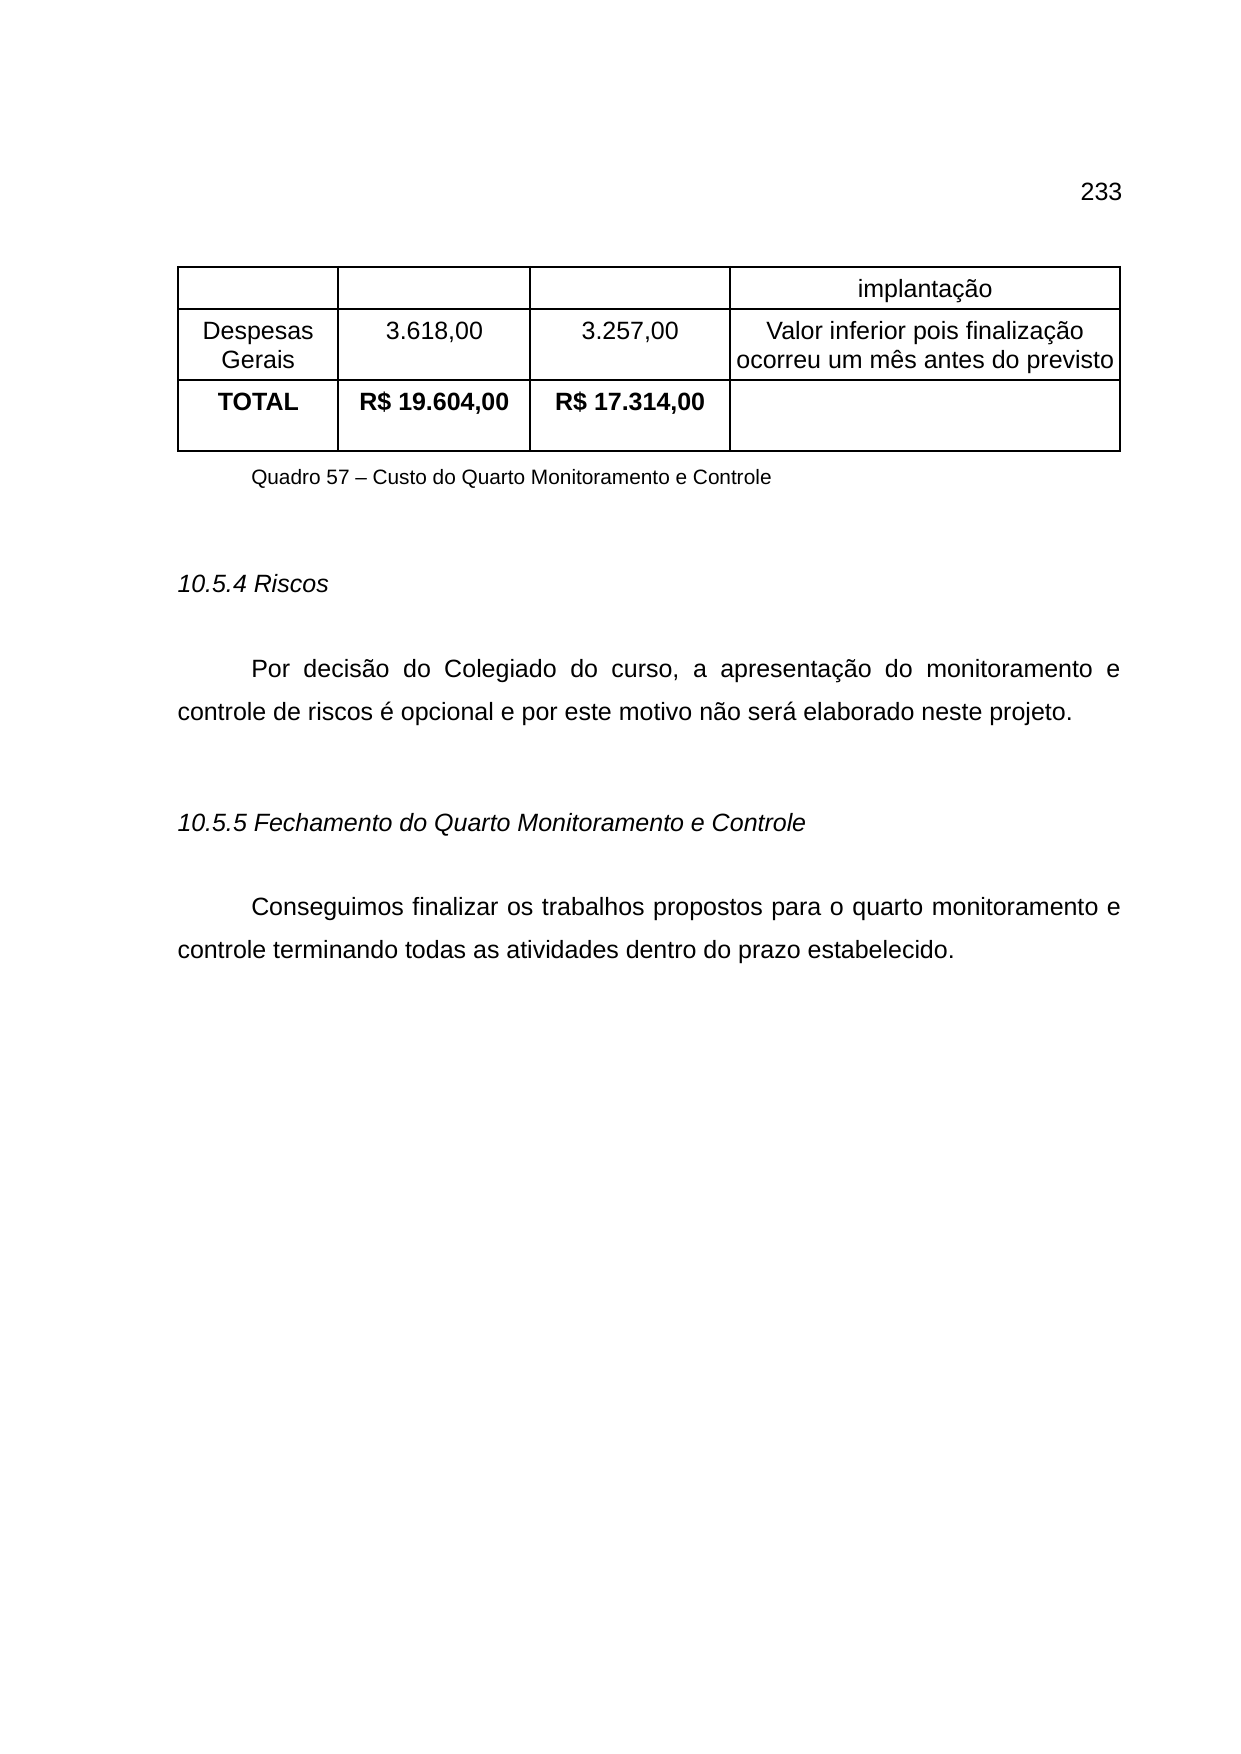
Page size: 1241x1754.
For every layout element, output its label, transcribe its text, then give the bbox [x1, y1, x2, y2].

table_cell [531, 268, 729, 308]
table_cell Valor inferior pois finalização ocorreu um mês antes do previsto [731, 310, 1119, 379]
table_cell [339, 268, 529, 308]
table_cell implantação [731, 268, 1119, 308]
subtitle 10.5.5 Fechamento do Quarto Monitoramento e Controle [177, 808, 1122, 837]
text Por decisão do Colegiado do curso, a apresentação do monitoramento e controle de riscos é opcional e por este motivo não será elaborado neste projeto. [177, 654, 1122, 726]
text Quadro 57 – Custo do Quarto Monitoramento e Controle [177, 465, 1122, 489]
table_cell R$ 19.604,00 [339, 381, 529, 450]
table_cell Despesas Gerais [179, 310, 337, 379]
text Conseguimos finalizar os trabalhos propostos para o quarto monitoramento e controle terminando todas as atividades dentro do prazo estabelecido. [177, 892, 1122, 964]
subtitle 10.5.4 Riscos [177, 569, 1122, 598]
table_cell [179, 268, 337, 308]
table_cell 3.618,00 [339, 310, 529, 379]
table_cell R$ 17.314,00 [531, 381, 729, 450]
table_cell TOTAL [179, 381, 337, 450]
table_cell [731, 381, 1119, 450]
table_cell 3.257,00 [531, 310, 729, 379]
